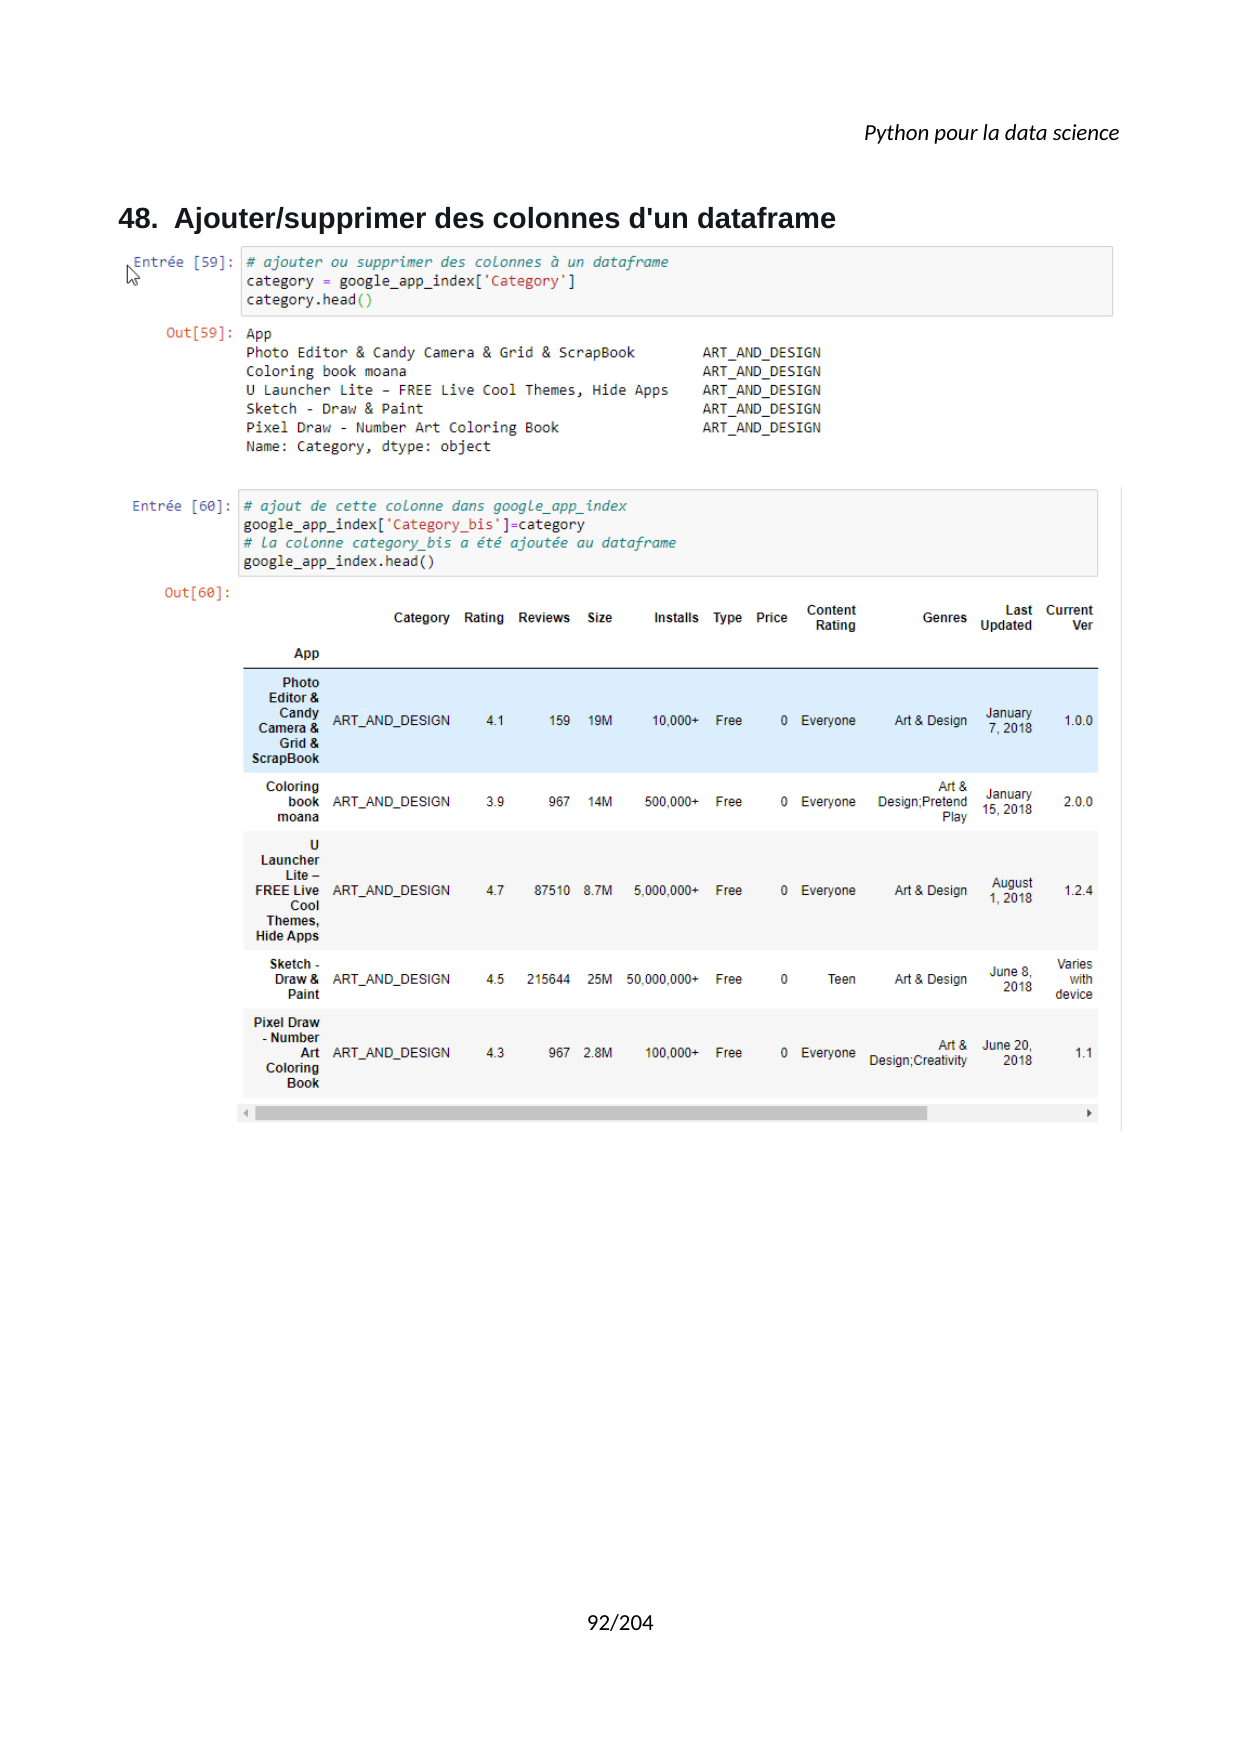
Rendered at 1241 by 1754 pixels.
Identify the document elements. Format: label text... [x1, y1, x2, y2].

picture [118, 487, 1122, 1131]
picture [118, 246, 1122, 460]
subtitle 48. Ajouter/supprimer des colonnes d'un dataframe [118, 201, 1122, 234]
